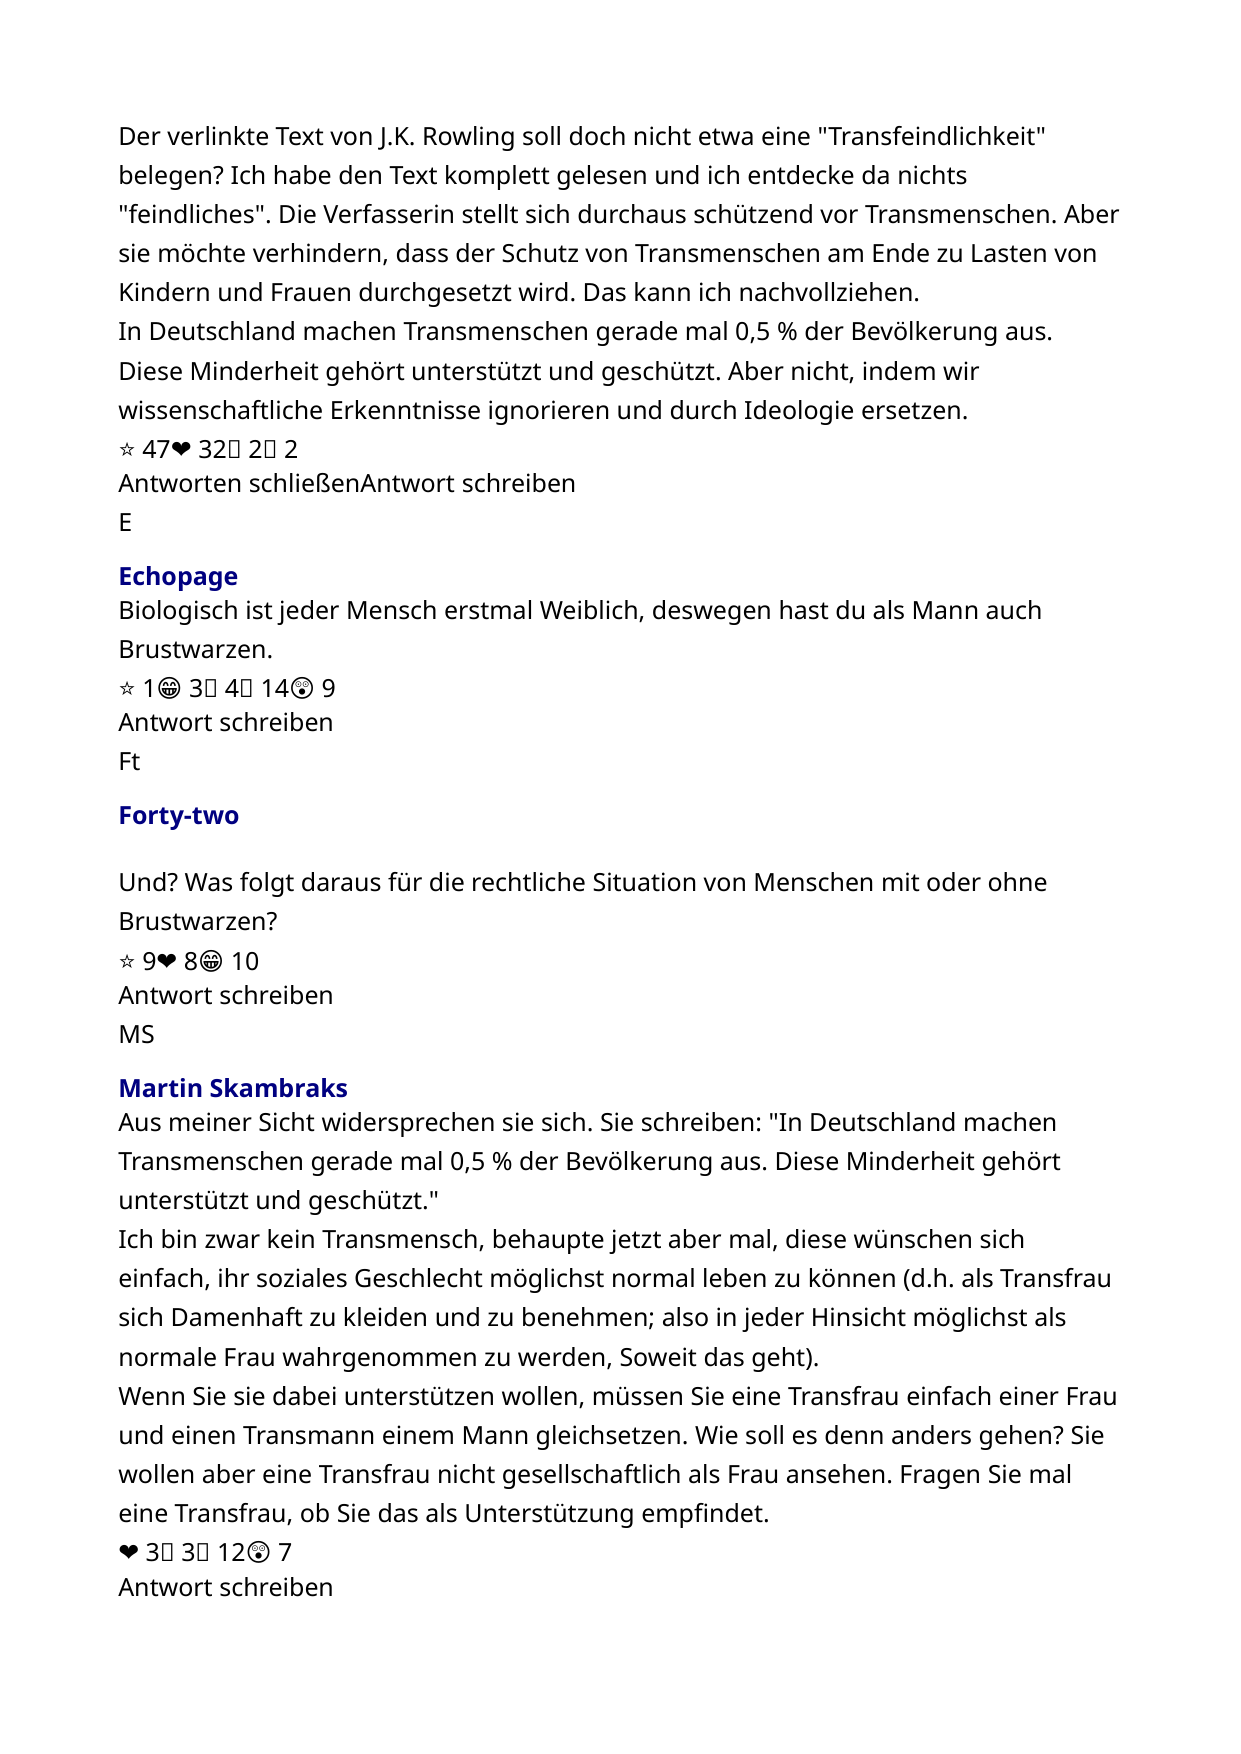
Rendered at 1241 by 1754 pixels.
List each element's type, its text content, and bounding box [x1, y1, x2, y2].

text Antwort schreiben [118, 1569, 1122, 1603]
text MS [118, 1016, 1122, 1051]
subtitle Echopage [118, 558, 1122, 592]
text Ich bin zwar kein Transmensch, behaupte jetzt aber mal, diese wünschen sich einfach, ihr soziales Geschlecht möglichst normal leben zu können (d.h. als Transfrau sich Damenhaft zu kleiden und zu benehmen; also in jeder Hinsicht möglichst als normale Frau wahrgenommen zu werden, Soweit das geht). [118, 1222, 1122, 1373]
text Biologisch ist jeder Mensch erstmal Weiblich, deswegen hast du als Mann auch Brustwarzen. [118, 592, 1122, 666]
text ⭐️ 9❤️ 8😁 10 [118, 943, 1122, 977]
text E [118, 505, 1122, 539]
text Wenn Sie sie dabei unterstützen wollen, müssen Sie eine Transfrau einfach einer Frau und einen Transmann einem Mann gleichsetzen. Wie soll es denn anders gehen? Sie wollen aber eine Transfrau nicht gesellschaftlich als Frau ansehen. Fragen Sie mal eine Transfrau, ob Sie das als Unterstützung empfindet. [118, 1378, 1122, 1530]
text In Deutschland machen Transmenschen gerade mal 0,5 % der Bevölkerung aus. Diese Minderheit gehört unterstützt und geschützt. Aber nicht, indem wir wissenschaftliche Erkenntnisse ignorieren und durch Ideologie ersetzen. [118, 314, 1122, 426]
text Antwort schreiben [118, 977, 1122, 1011]
text Und? Was folgt daraus für die rechtliche Situation von Menschen mit oder ohne Brustwarzen? [118, 865, 1122, 938]
text Antwort schreiben [118, 705, 1122, 739]
subtitle Martin Skambraks [118, 1070, 1122, 1104]
text ⭐️ 47❤️ 32🙁 2🤨 2 [118, 431, 1122, 466]
text Antworten schließenAntwort schreiben [118, 466, 1122, 499]
text Ft [118, 744, 1122, 778]
text ❤️ 3🙁 3🤨 12😲 7 [118, 1535, 1122, 1569]
text Aus meiner Sicht widersprechen sie sich. Sie schreiben: "In Deutschland machen Transmenschen gerade mal 0,5 % der Bevölkerung aus. Diese Minderheit gehört unterstützt und geschützt." [118, 1104, 1122, 1217]
text ⭐️ 1😁 3🙁 4🤨 14😲 9 [118, 671, 1122, 705]
subtitle Forty-two [118, 798, 1122, 832]
text Der verlinkte Text von J.K. Rowling soll doch nicht etwa eine "Transfeindlichkeit" belegen? Ich habe den Text komplett gelesen und ich entdecke da nichts "feindliches". Die Verfasserin stellt sich durchaus schützend vor Transmenschen. Aber sie möchte verhindern, dass der Schutz von Transmenschen am Ende zu Lasten von Kindern und Frauen durchgesetzt wird. Das kann ich nachvollziehen. [118, 118, 1122, 309]
